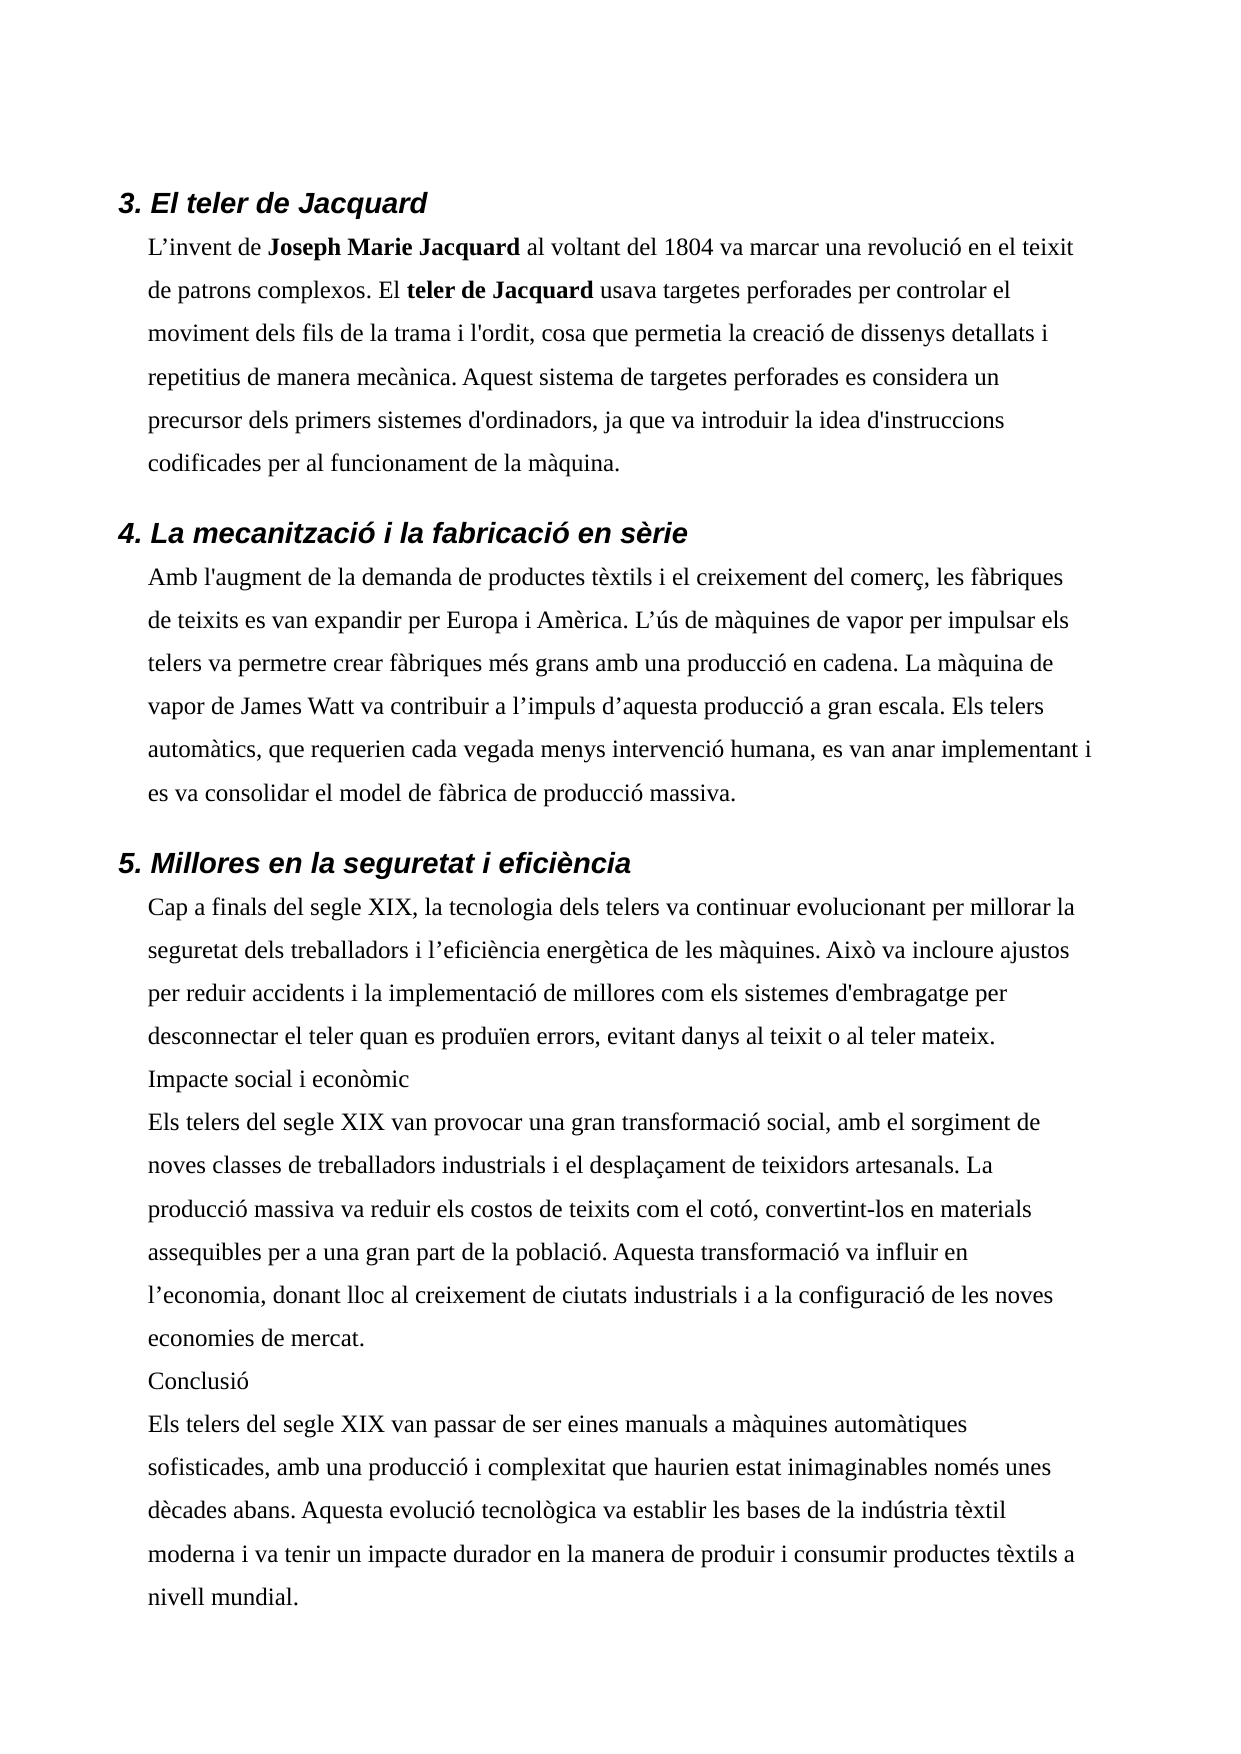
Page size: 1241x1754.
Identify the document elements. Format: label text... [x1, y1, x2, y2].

text Els telers del segle XIX van passar de ser eines manuals a màquines automàtiques sofisticades, amb una producció i complexitat que haurien estat inimaginables només unes dècades abans. Aquesta evolució tecnològica va establir les bases de la indústria tèxtil moderna i va tenir un impacte durador en la manera de produir i consumir productes tèxtils a nivell mundial. [148, 1409, 1092, 1611]
subtitle 5. Millores en la seguretat i eficiència [118, 846, 1122, 879]
subtitle 4. La mecanització i la fabricació en sèrie [118, 516, 1122, 549]
text Amb l'augment de la demanda de productes tèxtils i el creixement del comerç, les fàbriques de teixits es van expandir per Europa i Amèrica. L’ús de màquines de vapor per impulsar els telers va permetre crear fàbriques més grans amb una producció en cadena. La màquina de vapor de James Watt va contribuir a l’impuls d’aquesta producció a gran escala. Els telers automàtics, que requerien cada vegada menys intervenció humana, es van anar implementant i es va consolidar el model de fàbrica de producció massiva. [148, 562, 1092, 806]
text Conclusió [148, 1366, 1092, 1395]
subtitle 3. El teler de Jacquard [118, 186, 1122, 220]
text Els telers del segle XIX van provocar una gran transformació social, amb el sorgiment de noves classes de treballadors industrials i el desplaçament de teixidors artesanals. La producció massiva va reduir els costos de teixits com el cotó, convertint-los en materials assequibles per a una gran part de la població. Aquesta transformació va influir en l’economia, donant lloc al creixement de ciutats industrials i a la configuració de les noves economies de mercat. [148, 1107, 1092, 1352]
text Impacte social i econòmic [148, 1064, 1092, 1093]
text L’invent de Joseph Marie Jacquard al voltant del 1804 va marcar una revolució en el teixit de patrons complexos. El teler de Jacquard usava targetes perforades per controlar el moviment dels fils de la trama i l'ordit, cosa que permetia la creació de dissenys detallats i repetitius de manera mecànica. Aquest sistema de targetes perforades es considera un precursor dels primers sistemes d'ordinadors, ja que va introduir la idea d'instruccions codificades per al funcionament de la màquina. [148, 232, 1092, 477]
text Cap a finals del segle XIX, la tecnologia dels telers va continuar evolucionant per millorar la seguretat dels treballadors i l’eficiència energètica de les màquines. Això va incloure ajustos per reduir accidents i la implementació de millores com els sistemes d'embragatge per desconnectar el teler quan es produïen errors, evitant danys al teixit o al teler mateix. [148, 892, 1092, 1050]
